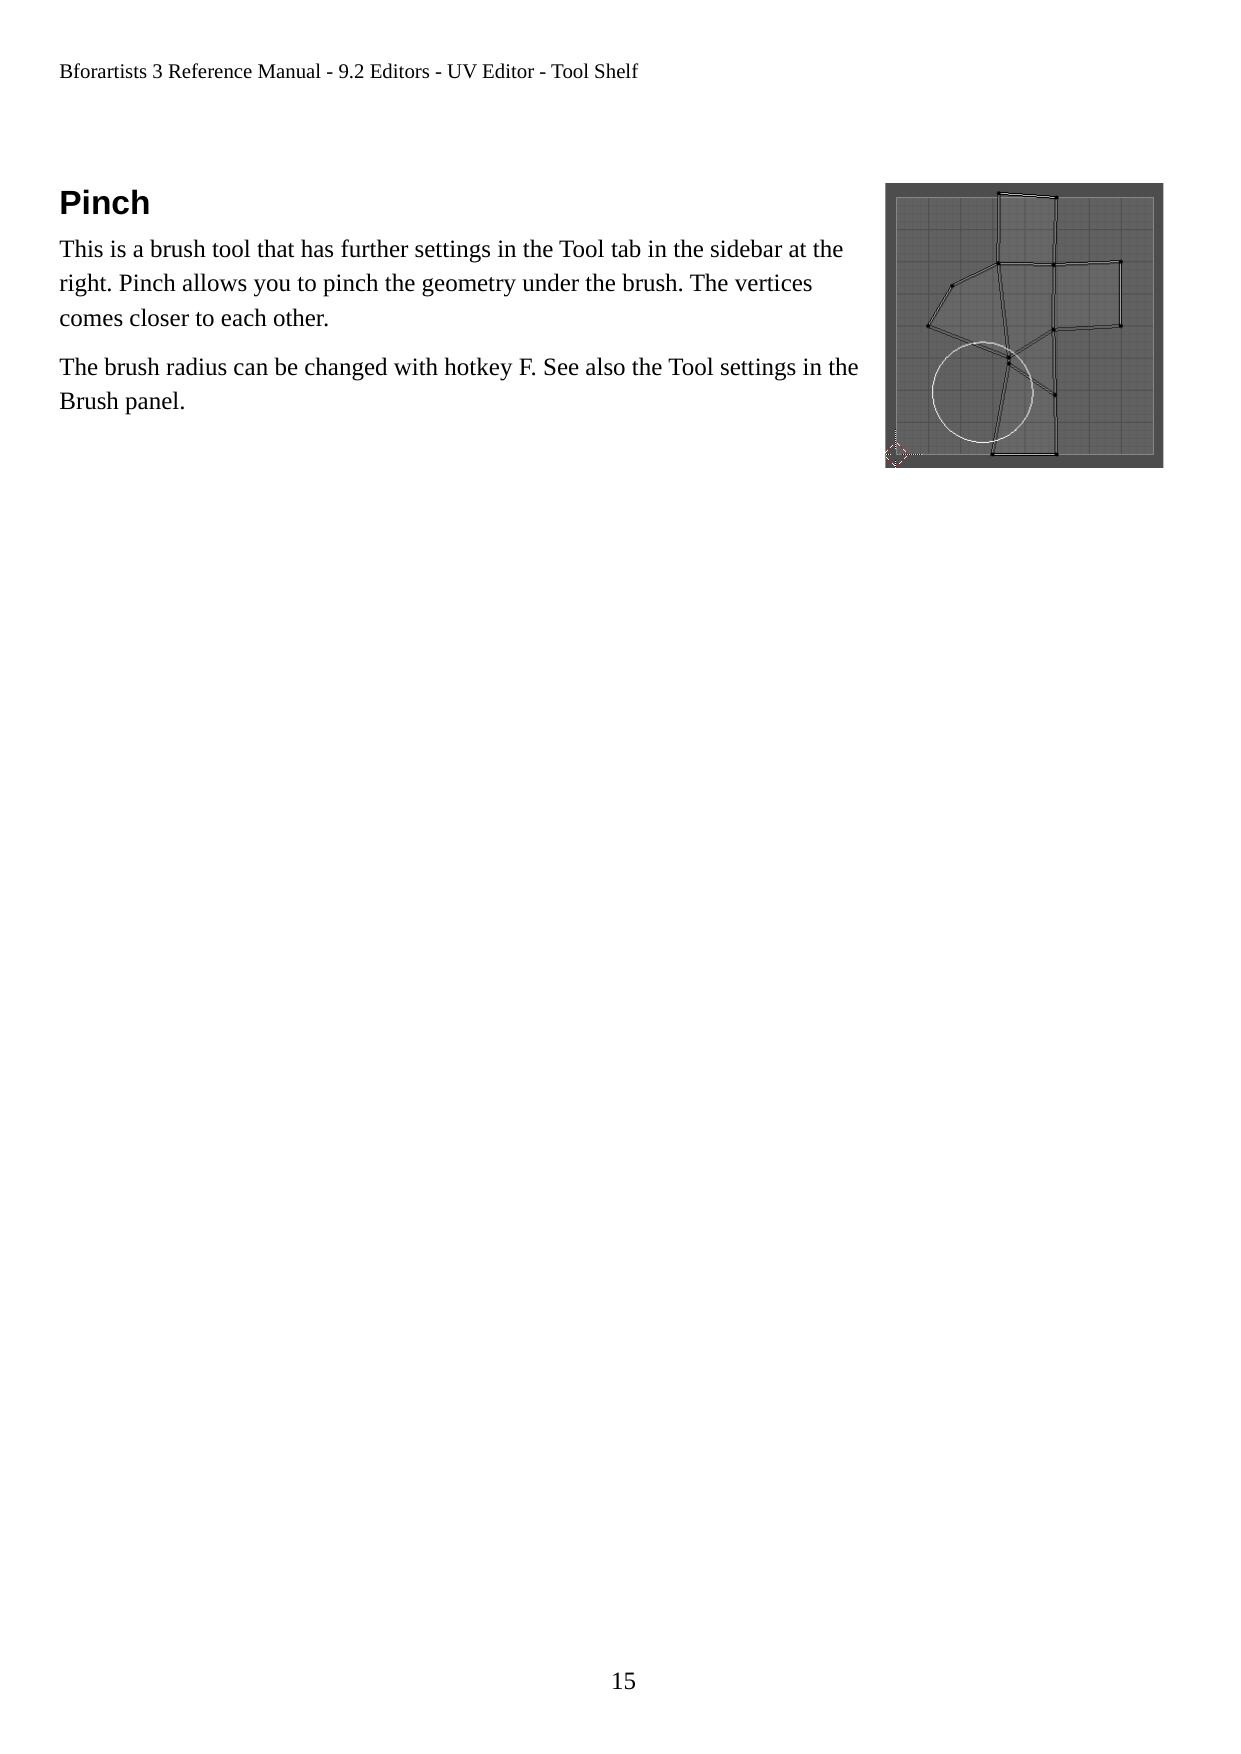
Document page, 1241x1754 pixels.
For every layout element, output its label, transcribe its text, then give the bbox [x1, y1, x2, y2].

subtitle Pinch [59, 182, 1181, 221]
text The brush radius can be changed with hotkey F. See also the Tool settings in the Brush panel. [59, 352, 885, 415]
picture [885, 183, 1164, 468]
text This is a brush tool that has further settings in the Tool tab in the sidebar at the right. Pinch allows you to pinch the geometry under the brush. The vertices comes closer to each other. [59, 234, 885, 331]
